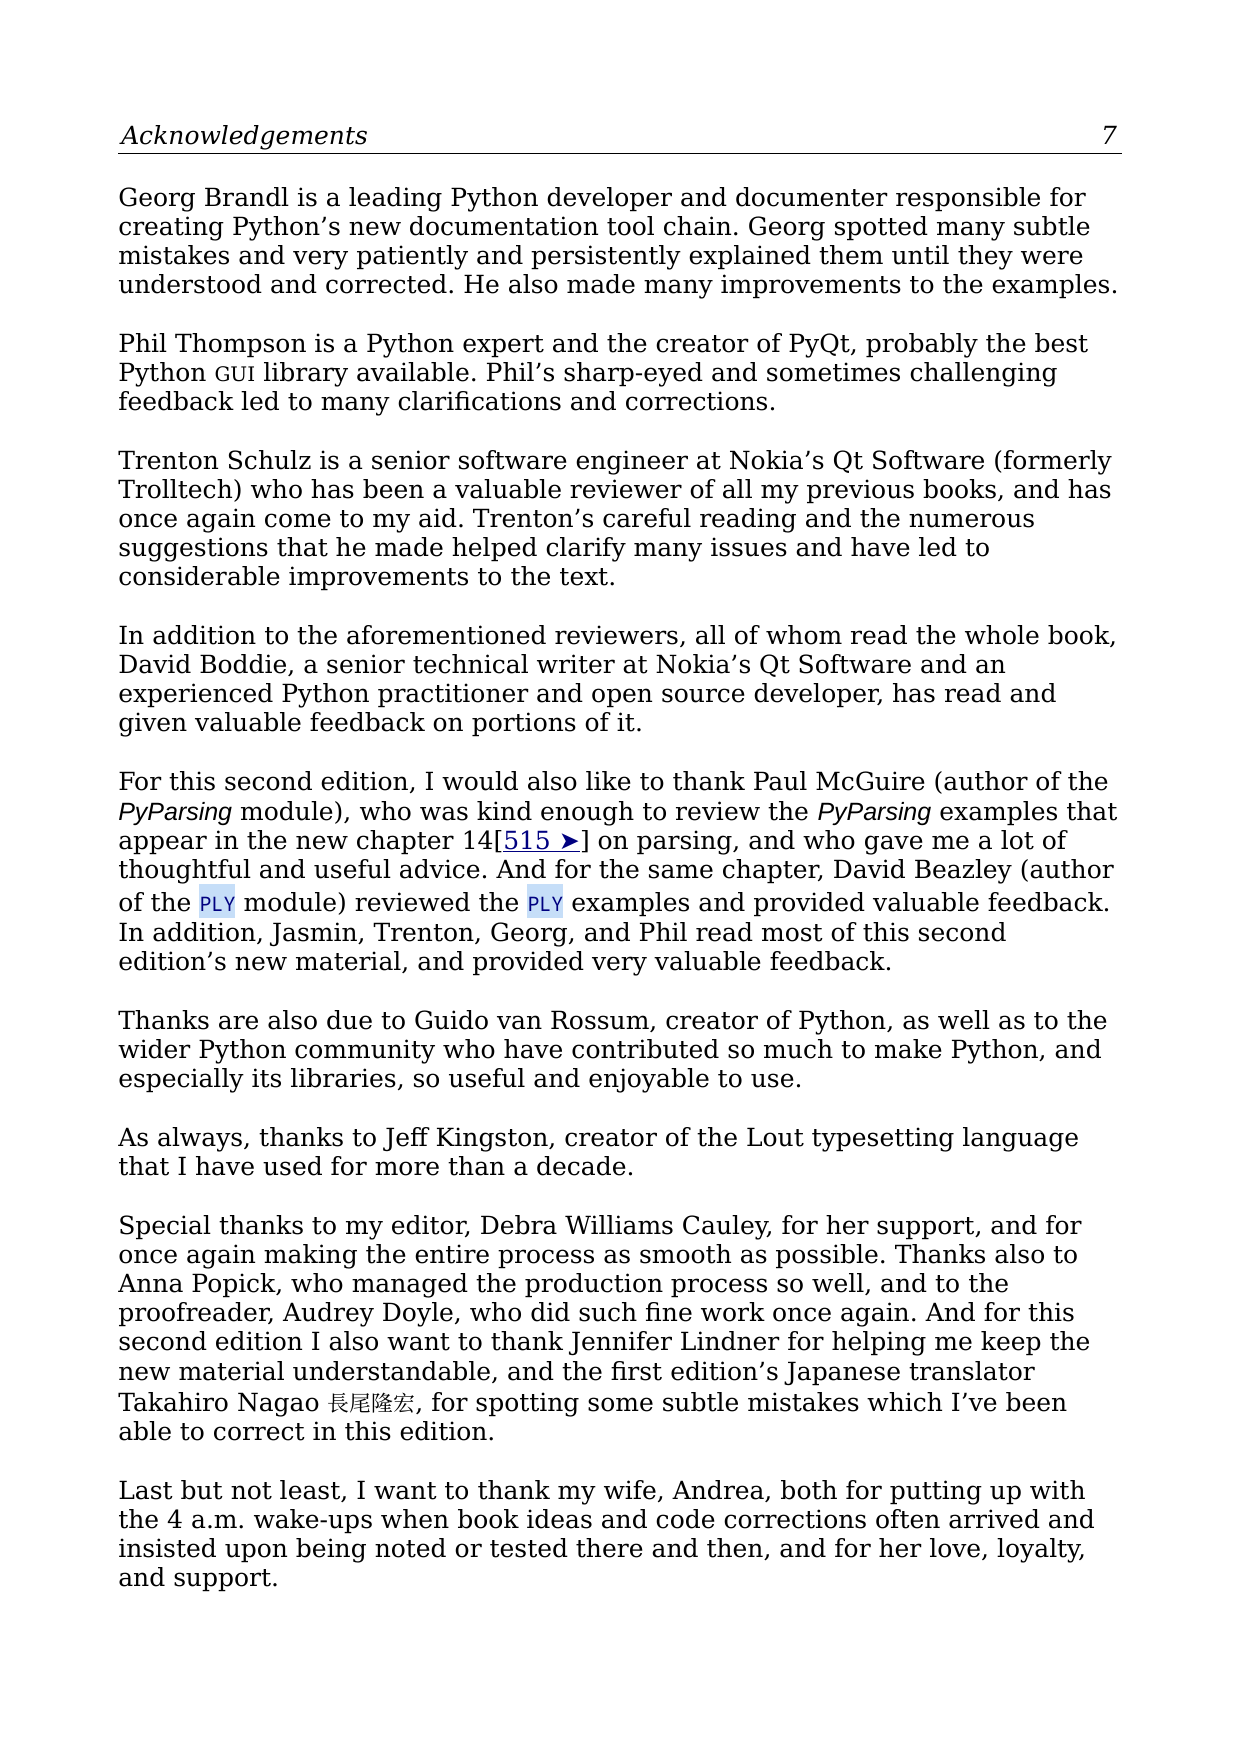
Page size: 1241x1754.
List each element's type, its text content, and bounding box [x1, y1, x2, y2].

text Thanks are also due to Guido van Rossum, creator of Python, as well as to the wider Python community who have contributed so much to make Python, and especially its libraries, so useful and enjoyable to use. [118, 1006, 1122, 1093]
text In addition to the aforementioned reviewers, all of whom read the whole book, David Boddie, a senior technical writer at Nokia’s Qt Software and an experienced Python practitioner and open source developer, has read and given valuable feedback on portions of it. [118, 621, 1122, 738]
text Special thanks to my editor, Debra Williams Cauley, for her support, and for once again making the entire process as smooth as possible. Thanks also to Anna Popick, who managed the production process so well, and to the proofreader, Audrey Doyle, who did such fine work once again. And for this second edition I also want to thank Jennifer Lindner for helping me keep the new material understandable, and the first edition’s Japanese translator Takahiro Nagao 長尾隆宏, for spotting some subtle mistakes which I’ve been able to correct in this edition. [118, 1211, 1122, 1446]
text As always, thanks to Jeff Kingston, creator of the Lout typesetting language that I have used for more than a decade. [118, 1123, 1122, 1181]
text Last but not least, I want to thank my wife, Andrea, both for putting up with the 4 a.m. wake-ups when book ideas and code corrections often arrived and insisted upon being noted or tested there and then, and for her love, loyalty, and support. [118, 1476, 1122, 1593]
text Georg Brandl is a leading Python developer and documenter responsible for creating Python’s new documentation tool chain. Georg spotted many subtle mistakes and very patiently and persistently explained them until they were understood and corrected. He also made many improvements to the examples. [118, 183, 1122, 299]
text For this second edition, I would also like to thank Paul McGuire (author of the PyParsing module), who was kind enough to review the PyParsing examples that appear in the new chapter 14[515 ➤] on parsing, and who gave me a lot of thoughtful and useful advice. And for the same chapter, David Beazley (author of the ply module) reviewed the ply examples and provided valuable feedback. In addition, Jasmin, Trenton, Georg, and Phil read most of this second edition’s new material, and provided very valuable feedback. [118, 767, 1122, 977]
text Trenton Schulz is a senior software engineer at Nokia’s Qt Software (formerly Trolltech) who has been a valuable reviewer of all my previous books, and has once again come to my aid. Trenton’s careful reading and the numerous suggestions that he made helped clarify many issues and have led to considerable improvements to the text. [118, 446, 1122, 592]
text Phil Thompson is a Python expert and the creator of PyQt, probably the best Python gui library available. Phil’s sharp-eyed and sometimes challenging feedback led to many clarifications and corrections. [118, 329, 1122, 416]
